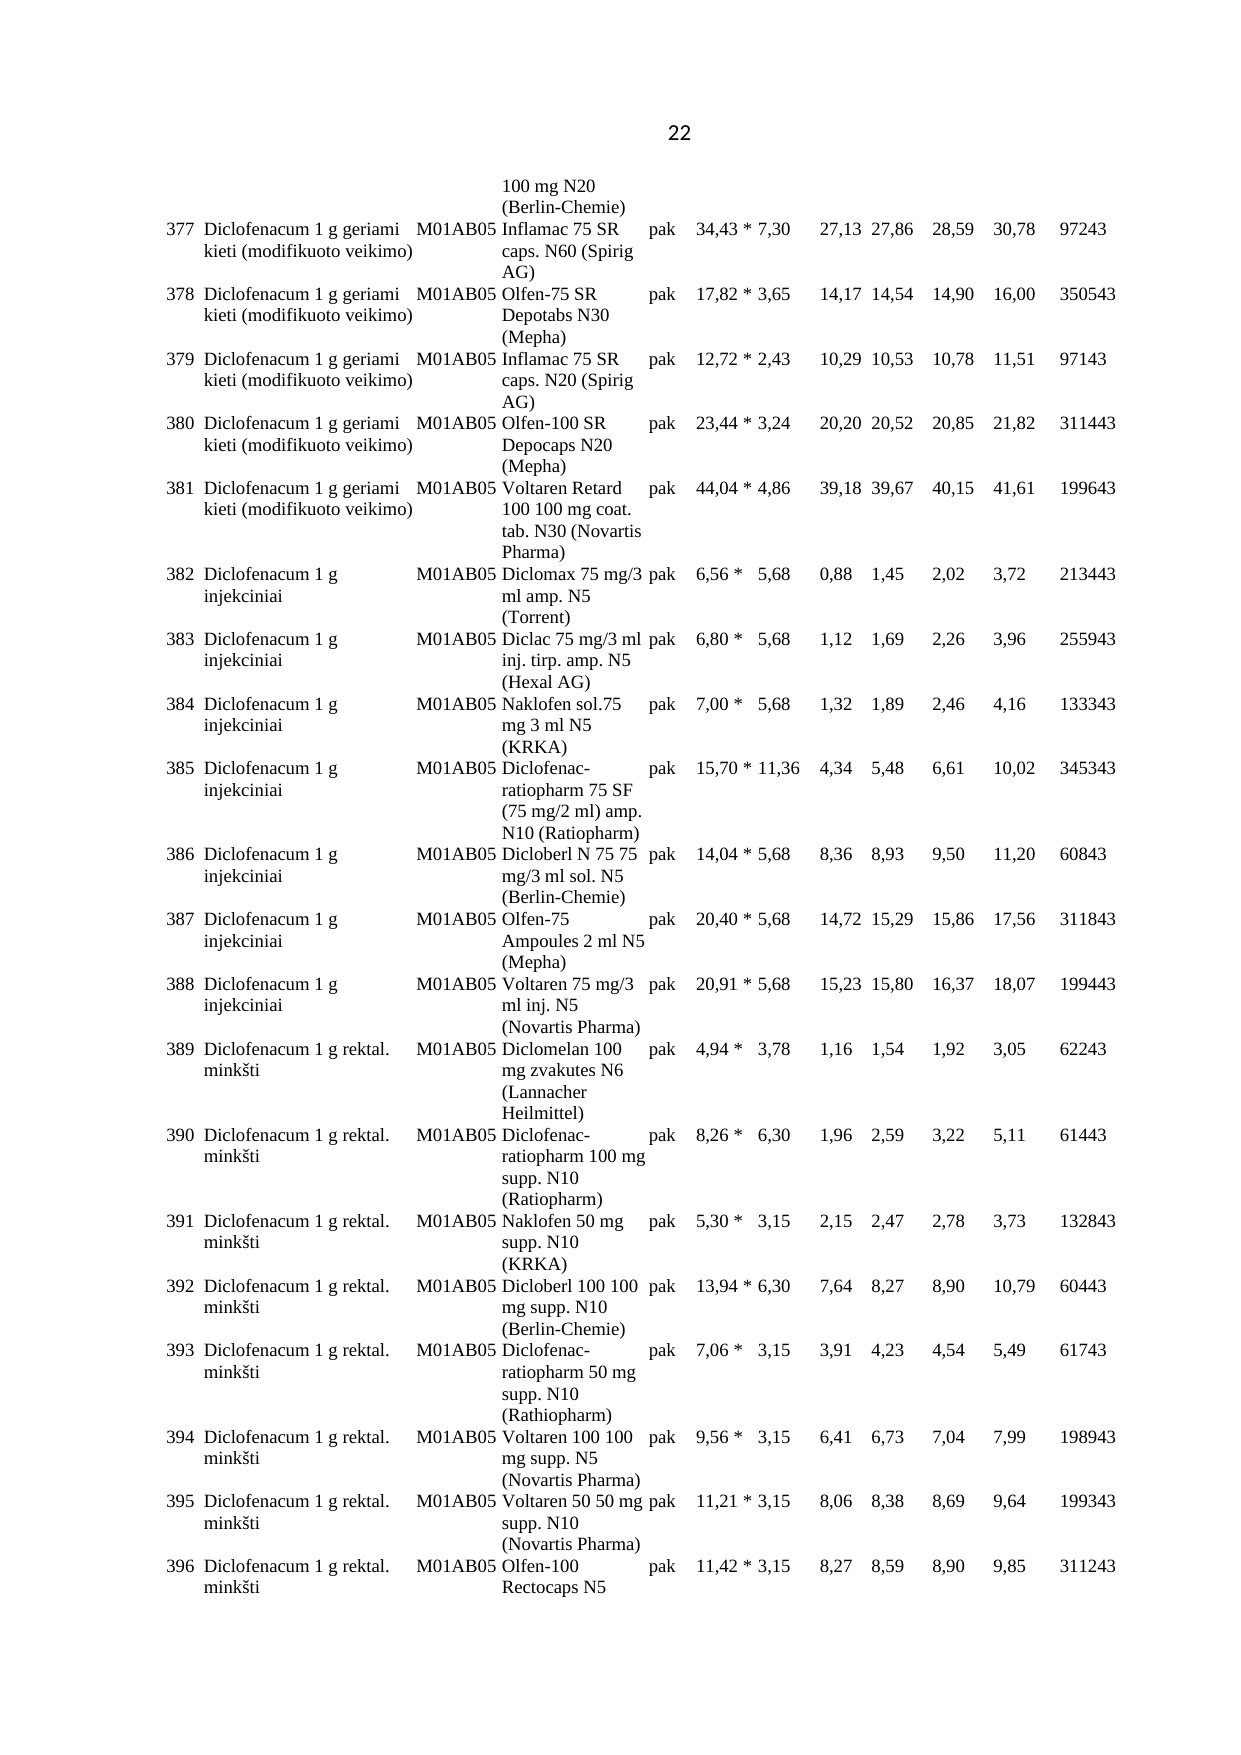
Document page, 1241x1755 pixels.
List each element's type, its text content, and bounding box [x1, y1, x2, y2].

table_cell [166, 175, 203, 218]
table_cell Inflamac 75 SR caps. N60 (Spirig AG) [502, 218, 648, 283]
table_cell 393 [166, 1339, 203, 1426]
table_cell 10,79 [993, 1275, 1059, 1339]
table_cell Diclofenacum 1 g injekciniai [204, 973, 416, 1037]
table_cell M01AB05 [416, 563, 502, 628]
table_cell 14,04 * [696, 843, 758, 908]
table_cell 11,51 [993, 348, 1059, 412]
table_cell 345343 [1060, 757, 1127, 843]
table_cell 378 [166, 283, 203, 347]
table_cell 392 [166, 1275, 203, 1339]
table_cell 11,21 * [696, 1490, 758, 1555]
table_cell pak [649, 1275, 696, 1339]
table_cell Olfen-75 SR Depotabs N30 (Mepha) [502, 283, 648, 347]
table_cell 389 [166, 1038, 203, 1124]
table_cell [993, 175, 1059, 218]
table_cell 5,30 * [696, 1210, 758, 1274]
table_cell 5,68 [758, 908, 819, 973]
table_cell 9,56 * [696, 1426, 758, 1490]
table_cell 7,30 [758, 218, 819, 283]
table_cell 1,54 [871, 1038, 932, 1124]
table_cell 199443 [1060, 973, 1127, 1037]
table_cell pak [649, 1426, 696, 1490]
table_cell pak [649, 283, 696, 347]
table_cell M01AB05 [416, 1490, 502, 1555]
table_cell 30,78 [993, 218, 1059, 283]
table_cell 11,42 * [696, 1555, 758, 1598]
table_cell Diclofenac-ratiopharm 100 mg supp. N10 (Ratiopharm) [502, 1124, 648, 1210]
table_cell 97143 [1060, 348, 1127, 412]
table_cell 20,20 [820, 412, 871, 477]
table_cell 16,37 [932, 973, 993, 1037]
table_cell 380 [166, 412, 203, 477]
table_cell pak [649, 757, 696, 843]
table_cell 9,50 [932, 843, 993, 908]
table_cell 39,67 [871, 477, 932, 563]
table_cell pak [649, 563, 696, 628]
table_cell M01AB05 [416, 1339, 502, 1426]
table_cell Olfen-100 Rectocaps N5 [502, 1555, 648, 1598]
table_cell 1,69 [871, 628, 932, 692]
table_cell 2,15 [820, 1210, 871, 1274]
table_cell 7,00 * [696, 693, 758, 757]
table_cell 6,61 [932, 757, 993, 843]
table_cell 23,44 * [696, 412, 758, 477]
table_cell Voltaren 75 mg/3 ml inj. N5 (Novartis Pharma) [502, 973, 648, 1037]
table_cell 10,78 [932, 348, 993, 412]
table_cell pak [649, 1339, 696, 1426]
table_cell Naklofen 50 mg supp. N10 (KRKA) [502, 1210, 648, 1274]
table_cell 20,85 [932, 412, 993, 477]
table_cell 350543 [1060, 283, 1127, 347]
table_cell 15,86 [932, 908, 993, 973]
table_cell 9,85 [993, 1555, 1059, 1598]
table_cell 20,91 * [696, 973, 758, 1037]
table_cell 8,90 [932, 1275, 993, 1339]
table_cell pak [649, 1124, 696, 1210]
table_cell M01AB05 [416, 843, 502, 908]
table_cell M01AB05 [416, 348, 502, 412]
table_cell Diclofenacum 1 g injekciniai [204, 908, 416, 973]
table_cell Diclofenacum 1 g geriami kieti (modifikuoto veikimo) [204, 477, 416, 563]
table_cell M01AB05 [416, 973, 502, 1037]
table_cell 0,88 [820, 563, 871, 628]
table_cell 61743 [1060, 1339, 1127, 1426]
table_cell 6,56 * [696, 563, 758, 628]
table_cell 255943 [1060, 628, 1127, 692]
table_cell Diclofenacum 1 g geriami kieti (modifikuoto veikimo) [204, 348, 416, 412]
table_cell 8,59 [871, 1555, 932, 1598]
table_cell Diclofenacum 1 g geriami kieti (modifikuoto veikimo) [204, 218, 416, 283]
table_cell pak [649, 973, 696, 1037]
table_cell 15,70 * [696, 757, 758, 843]
table_cell 5,68 [758, 563, 819, 628]
table_cell 388 [166, 973, 203, 1037]
table_cell 311443 [1060, 412, 1127, 477]
table_cell Voltaren 50 50 mg supp. N10 (Novartis Pharma) [502, 1490, 648, 1555]
table_cell Olfen-100 SR Depocaps N20 (Mepha) [502, 412, 648, 477]
table_cell 14,90 [932, 283, 993, 347]
table_cell pak [649, 908, 696, 973]
table_cell 2,26 [932, 628, 993, 692]
table_cell 132843 [1060, 1210, 1127, 1274]
table_cell 3,65 [758, 283, 819, 347]
table_cell 396 [166, 1555, 203, 1598]
table_cell 16,00 [993, 283, 1059, 347]
table_cell 7,06 * [696, 1339, 758, 1426]
table_cell M01AB05 [416, 1210, 502, 1274]
table_cell 6,41 [820, 1426, 871, 1490]
table_cell 5,68 [758, 843, 819, 908]
table_cell Naklofen sol.75 mg 3 ml N5 (KRKA) [502, 693, 648, 757]
table_cell M01AB05 [416, 757, 502, 843]
table_cell 3,78 [758, 1038, 819, 1124]
table_cell [758, 175, 819, 218]
table_cell 3,15 [758, 1210, 819, 1274]
table_cell 61443 [1060, 1124, 1127, 1210]
table_cell 3,15 [758, 1426, 819, 1490]
table_cell 4,94 * [696, 1038, 758, 1124]
table_cell Dicloberl 100 100 mg supp. N10 (Berlin-Chemie) [502, 1275, 648, 1339]
table_cell 13,94 * [696, 1275, 758, 1339]
table_cell 2,47 [871, 1210, 932, 1274]
table_cell pak [649, 628, 696, 692]
table_cell 21,82 [993, 412, 1059, 477]
table_cell M01AB05 [416, 693, 502, 757]
table_cell 27,86 [871, 218, 932, 283]
table_cell 5,48 [871, 757, 932, 843]
table_cell 391 [166, 1210, 203, 1274]
table_cell 395 [166, 1490, 203, 1555]
table_cell 8,36 [820, 843, 871, 908]
table_cell 3,72 [993, 563, 1059, 628]
table_cell Diclofenacum 1 g geriami kieti (modifikuoto veikimo) [204, 412, 416, 477]
table_cell 5,68 [758, 693, 819, 757]
table_cell 3,15 [758, 1555, 819, 1598]
table_cell 12,72 * [696, 348, 758, 412]
table_cell 11,20 [993, 843, 1059, 908]
table_cell Diclac 75 mg/3 ml inj. tirp. amp. N5 (Hexal AG) [502, 628, 648, 692]
table_cell 5,68 [758, 628, 819, 692]
table_cell M01AB05 [416, 1038, 502, 1124]
table_cell 6,80 * [696, 628, 758, 692]
table_cell 7,64 [820, 1275, 871, 1339]
table_cell 4,54 [932, 1339, 993, 1426]
table_cell Diclofenacum 1 g rektal. minkšti [204, 1038, 416, 1124]
table_cell 6,30 [758, 1124, 819, 1210]
table_cell pak [649, 1490, 696, 1555]
table_cell 3,96 [993, 628, 1059, 692]
table_cell Diclofenacum 1 g injekciniai [204, 843, 416, 908]
table_cell 8,38 [871, 1490, 932, 1555]
table_cell 2,59 [871, 1124, 932, 1210]
table_cell 2,78 [932, 1210, 993, 1274]
table_cell 2,43 [758, 348, 819, 412]
table_cell 382 [166, 563, 203, 628]
table_cell 133343 [1060, 693, 1127, 757]
table_cell 39,18 [820, 477, 871, 563]
table_cell M01AB05 [416, 412, 502, 477]
table_cell Diclofenacum 1 g geriami kieti (modifikuoto veikimo) [204, 283, 416, 347]
table_cell 17,56 [993, 908, 1059, 973]
table_cell 8,27 [871, 1275, 932, 1339]
table_cell 385 [166, 757, 203, 843]
table_cell 3,91 [820, 1339, 871, 1426]
table_cell 1,32 [820, 693, 871, 757]
table_cell Olfen-75 Ampoules 2 ml N5 (Mepha) [502, 908, 648, 973]
table_cell Diclofenacum 1 g injekciniai [204, 693, 416, 757]
table_cell 14,72 [820, 908, 871, 973]
table_cell Diclofenacum 1 g rektal. minkšti [204, 1555, 416, 1598]
table_cell 100 mg N20 (Berlin-Chemie) [502, 175, 648, 218]
table_cell 28,59 [932, 218, 993, 283]
table_cell Diclofenacum 1 g rektal. minkšti [204, 1490, 416, 1555]
table_cell pak [649, 1210, 696, 1274]
table_cell 4,16 [993, 693, 1059, 757]
table_cell 10,29 [820, 348, 871, 412]
table_cell [649, 175, 696, 218]
table_cell 10,02 [993, 757, 1059, 843]
table_cell 5,49 [993, 1339, 1059, 1426]
table_cell M01AB05 [416, 628, 502, 692]
table_cell Dicloberl N 75 75 mg/3 ml sol. N5 (Berlin-Chemie) [502, 843, 648, 908]
table_cell 199343 [1060, 1490, 1127, 1555]
table_cell 213443 [1060, 563, 1127, 628]
table_cell 7,04 [932, 1426, 993, 1490]
table_cell 15,23 [820, 973, 871, 1037]
table_cell [820, 175, 871, 218]
table_cell 6,73 [871, 1426, 932, 1490]
table_cell 387 [166, 908, 203, 973]
table_cell M01AB05 [416, 1275, 502, 1339]
table_cell Diclofenacum 1 g injekciniai [204, 757, 416, 843]
table_cell 60443 [1060, 1275, 1127, 1339]
table_cell 3,05 [993, 1038, 1059, 1124]
table_cell Diclofenacum 1 g rektal. minkšti [204, 1275, 416, 1339]
table_cell 3,22 [932, 1124, 993, 1210]
table_cell M01AB05 [416, 283, 502, 347]
table_cell 40,15 [932, 477, 993, 563]
table_cell [696, 175, 758, 218]
table_cell 1,89 [871, 693, 932, 757]
table_cell 14,17 [820, 283, 871, 347]
table_cell 14,54 [871, 283, 932, 347]
table_cell 20,40 * [696, 908, 758, 973]
table_cell 10,53 [871, 348, 932, 412]
table_cell 2,02 [932, 563, 993, 628]
table_cell 199643 [1060, 477, 1127, 563]
table_cell Diclomax 75 mg/3 ml amp. N5 (Torrent) [502, 563, 648, 628]
table_cell 34,43 * [696, 218, 758, 283]
table_cell 383 [166, 628, 203, 692]
table_cell pak [649, 348, 696, 412]
table_cell Diclofenacum 1 g rektal. minkšti [204, 1426, 416, 1490]
table_cell [932, 175, 993, 218]
table_cell Diclofenacum 1 g injekciniai [204, 563, 416, 628]
table_cell 8,69 [932, 1490, 993, 1555]
table_cell pak [649, 693, 696, 757]
table_cell Diclomelan 100 mg zvakutes N6 (Lannacher Heilmittel) [502, 1038, 648, 1124]
table_cell 11,36 [758, 757, 819, 843]
table_cell [204, 175, 416, 218]
table_cell 20,52 [871, 412, 932, 477]
table_cell 381 [166, 477, 203, 563]
table_cell 8,06 [820, 1490, 871, 1555]
table_cell M01AB05 [416, 1426, 502, 1490]
table_cell 5,68 [758, 973, 819, 1037]
table_cell M01AB05 [416, 1555, 502, 1598]
table_cell 6,30 [758, 1275, 819, 1339]
table_cell 379 [166, 348, 203, 412]
table_cell 5,11 [993, 1124, 1059, 1210]
table_cell 1,96 [820, 1124, 871, 1210]
table_cell Diclofenacum 1 g rektal. minkšti [204, 1210, 416, 1274]
table_cell [871, 175, 932, 218]
table_cell 44,04 * [696, 477, 758, 563]
table_cell pak [649, 1555, 696, 1598]
table_cell pak [649, 412, 696, 477]
table_cell Voltaren 100 100 mg supp. N5 (Novartis Pharma) [502, 1426, 648, 1490]
table_cell 1,16 [820, 1038, 871, 1124]
table_cell [1060, 175, 1127, 218]
table_cell Diclofenacum 1 g injekciniai [204, 628, 416, 692]
table_cell Diclofenacum 1 g rektal. minkšti [204, 1124, 416, 1210]
table_cell 2,46 [932, 693, 993, 757]
table_cell 4,34 [820, 757, 871, 843]
table_cell pak [649, 843, 696, 908]
table_cell 7,99 [993, 1426, 1059, 1490]
table_cell M01AB05 [416, 908, 502, 973]
table_cell 3,15 [758, 1490, 819, 1555]
table_cell 4,86 [758, 477, 819, 563]
table_cell Diclofenacum 1 g rektal. minkšti [204, 1339, 416, 1426]
table_cell 97243 [1060, 218, 1127, 283]
table_cell 4,23 [871, 1339, 932, 1426]
table_cell 9,64 [993, 1490, 1059, 1555]
table_cell 17,82 * [696, 283, 758, 347]
table_cell 394 [166, 1426, 203, 1490]
table_cell pak [649, 218, 696, 283]
table_cell 8,90 [932, 1555, 993, 1598]
table_cell 377 [166, 218, 203, 283]
table_cell 60843 [1060, 843, 1127, 908]
table_cell 62243 [1060, 1038, 1127, 1124]
table_cell 198943 [1060, 1426, 1127, 1490]
table_cell 384 [166, 693, 203, 757]
table_cell Diclofenac- ratiopharm 75 SF (75 mg/2 ml) amp. N10 (Ratiopharm) [502, 757, 648, 843]
table_cell [416, 175, 502, 218]
table_cell 8,93 [871, 843, 932, 908]
table_cell 8,27 [820, 1555, 871, 1598]
table_cell pak [649, 1038, 696, 1124]
table_cell 386 [166, 843, 203, 908]
table_cell Diclofenac-ratiopharm 50 mg supp. N10 (Rathiopharm) [502, 1339, 648, 1426]
table_cell 311843 [1060, 908, 1127, 973]
table_cell 27,13 [820, 218, 871, 283]
table_cell M01AB05 [416, 218, 502, 283]
table_cell 8,26 * [696, 1124, 758, 1210]
table_cell 1,92 [932, 1038, 993, 1124]
table_cell 3,24 [758, 412, 819, 477]
table_cell 311243 [1060, 1555, 1127, 1598]
table_cell M01AB05 [416, 1124, 502, 1210]
table_cell pak [649, 477, 696, 563]
table_cell Voltaren Retard 100 100 mg coat. tab. N30 (Novartis Pharma) [502, 477, 648, 563]
table_cell 15,29 [871, 908, 932, 973]
table_cell 390 [166, 1124, 203, 1210]
table_cell Inflamac 75 SR caps. N20 (Spirig AG) [502, 348, 648, 412]
table_cell M01AB05 [416, 477, 502, 563]
table_cell 15,80 [871, 973, 932, 1037]
table_cell 1,45 [871, 563, 932, 628]
table_cell 3,73 [993, 1210, 1059, 1274]
table_cell 3,15 [758, 1339, 819, 1426]
table_cell 41,61 [993, 477, 1059, 563]
table_cell 1,12 [820, 628, 871, 692]
table_cell 18,07 [993, 973, 1059, 1037]
